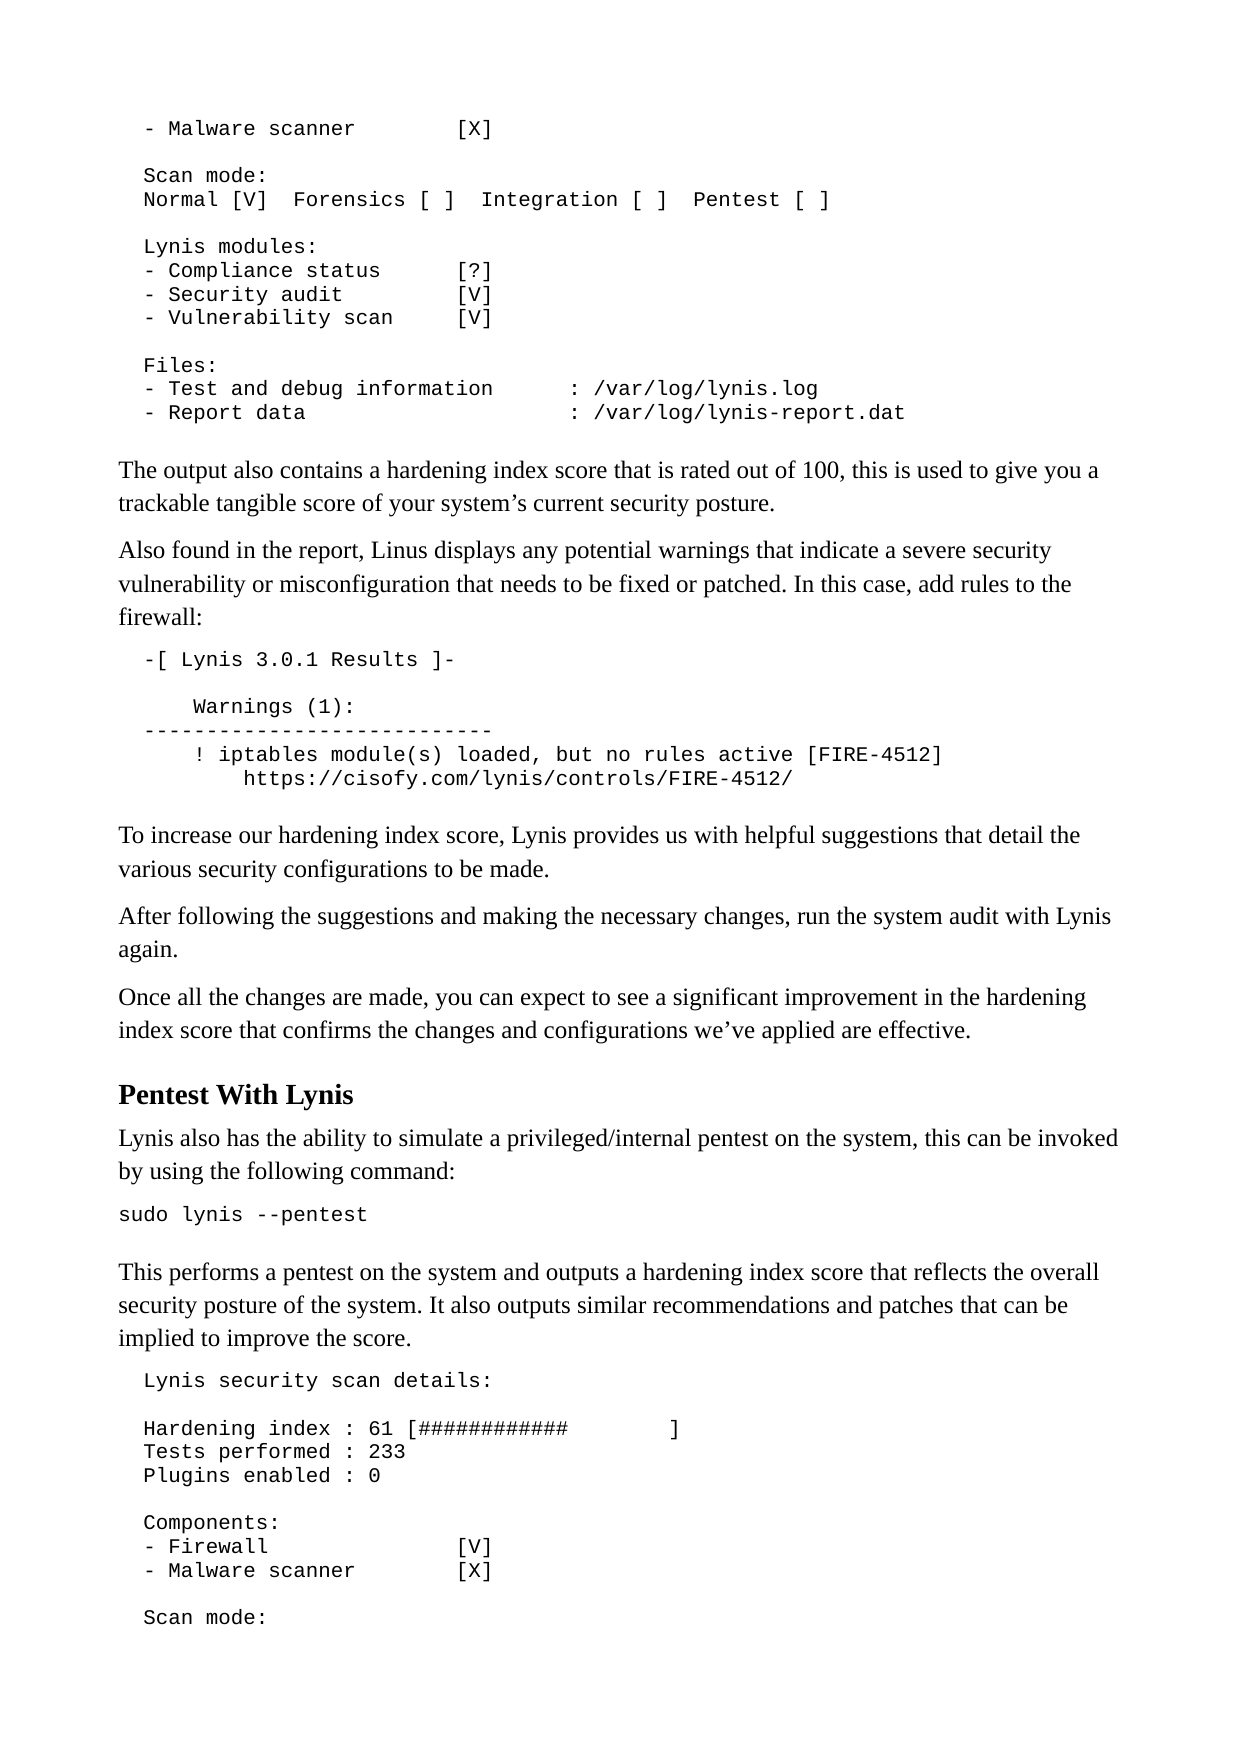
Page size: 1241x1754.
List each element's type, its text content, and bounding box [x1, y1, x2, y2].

subtitle Pentest With Lynis [118, 1077, 1122, 1111]
text Scan mode: [118, 1607, 1122, 1631]
text Also found in the report, Linus displays any potential warnings that indicate a severe security vulnerability or misconfiguration that needs to be fixed or patched. In this case, add rules to the firewall: [118, 536, 1122, 630]
text https://cisofy.com/lynis/controls/FIRE-4512/ [118, 767, 1122, 791]
text ---------------------------- [118, 720, 1122, 744]
text Lynis security scan details: [118, 1371, 1122, 1394]
text - Malware scanner [X] [118, 1560, 1122, 1583]
text sudo lynis --pentest [118, 1204, 1122, 1227]
text Components: [118, 1512, 1122, 1536]
text - Security audit [V] [118, 284, 1122, 307]
text Hardening index : 61 [############ ] [118, 1418, 1122, 1441]
text - Report data : /var/log/lynis-report.dat [118, 402, 1122, 426]
text Tests performed : 233 [118, 1441, 1122, 1465]
text Files: [118, 354, 1122, 378]
text Normal [V] Forensics [ ] Integration [ ] Pentest [ ] [118, 189, 1122, 213]
text Lynis modules: [118, 236, 1122, 260]
text - Vulnerability scan [V] [118, 307, 1122, 331]
text Once all the changes are made, you can expect to see a significant improvement in the hardening index score that confirms the changes and configurations we’ve applied are effective. [118, 982, 1122, 1044]
text -[ Lynis 3.0.1 Results ]- [118, 649, 1122, 673]
text Lynis also has the ability to simulate a privileged/internal pentest on the system, this can be invoked by using the following command: [118, 1123, 1122, 1185]
text This performs a pentest on the system and outputs a hardening index score that reflects the overall security posture of the system. It also outputs similar recommendations and patches that can be implied to improve the score. [118, 1257, 1122, 1352]
text The output also contains a hardening index score that is rated out of 100, this is used to give you a trackable tangible score of your system’s current security posture. [118, 455, 1122, 517]
text Plugins enabled : 0 [118, 1465, 1122, 1489]
text - Test and debug information : /var/log/lynis.log [118, 378, 1122, 402]
text - Firewall [V] [118, 1536, 1122, 1560]
text - Malware scanner [X] [118, 118, 1122, 142]
text Warnings (1): [118, 697, 1122, 720]
text After following the suggestions and making the necessary changes, run the system audit with Lynis again. [118, 901, 1122, 963]
text Scan mode: [118, 165, 1122, 189]
text - Compliance status [?] [118, 260, 1122, 284]
text To increase our hardening index score, Lynis provides us with helpful suggestions that detail the various security configurations to be made. [118, 821, 1122, 882]
text ! iptables module(s) loaded, but no rules active [FIRE-4512] [118, 744, 1122, 767]
